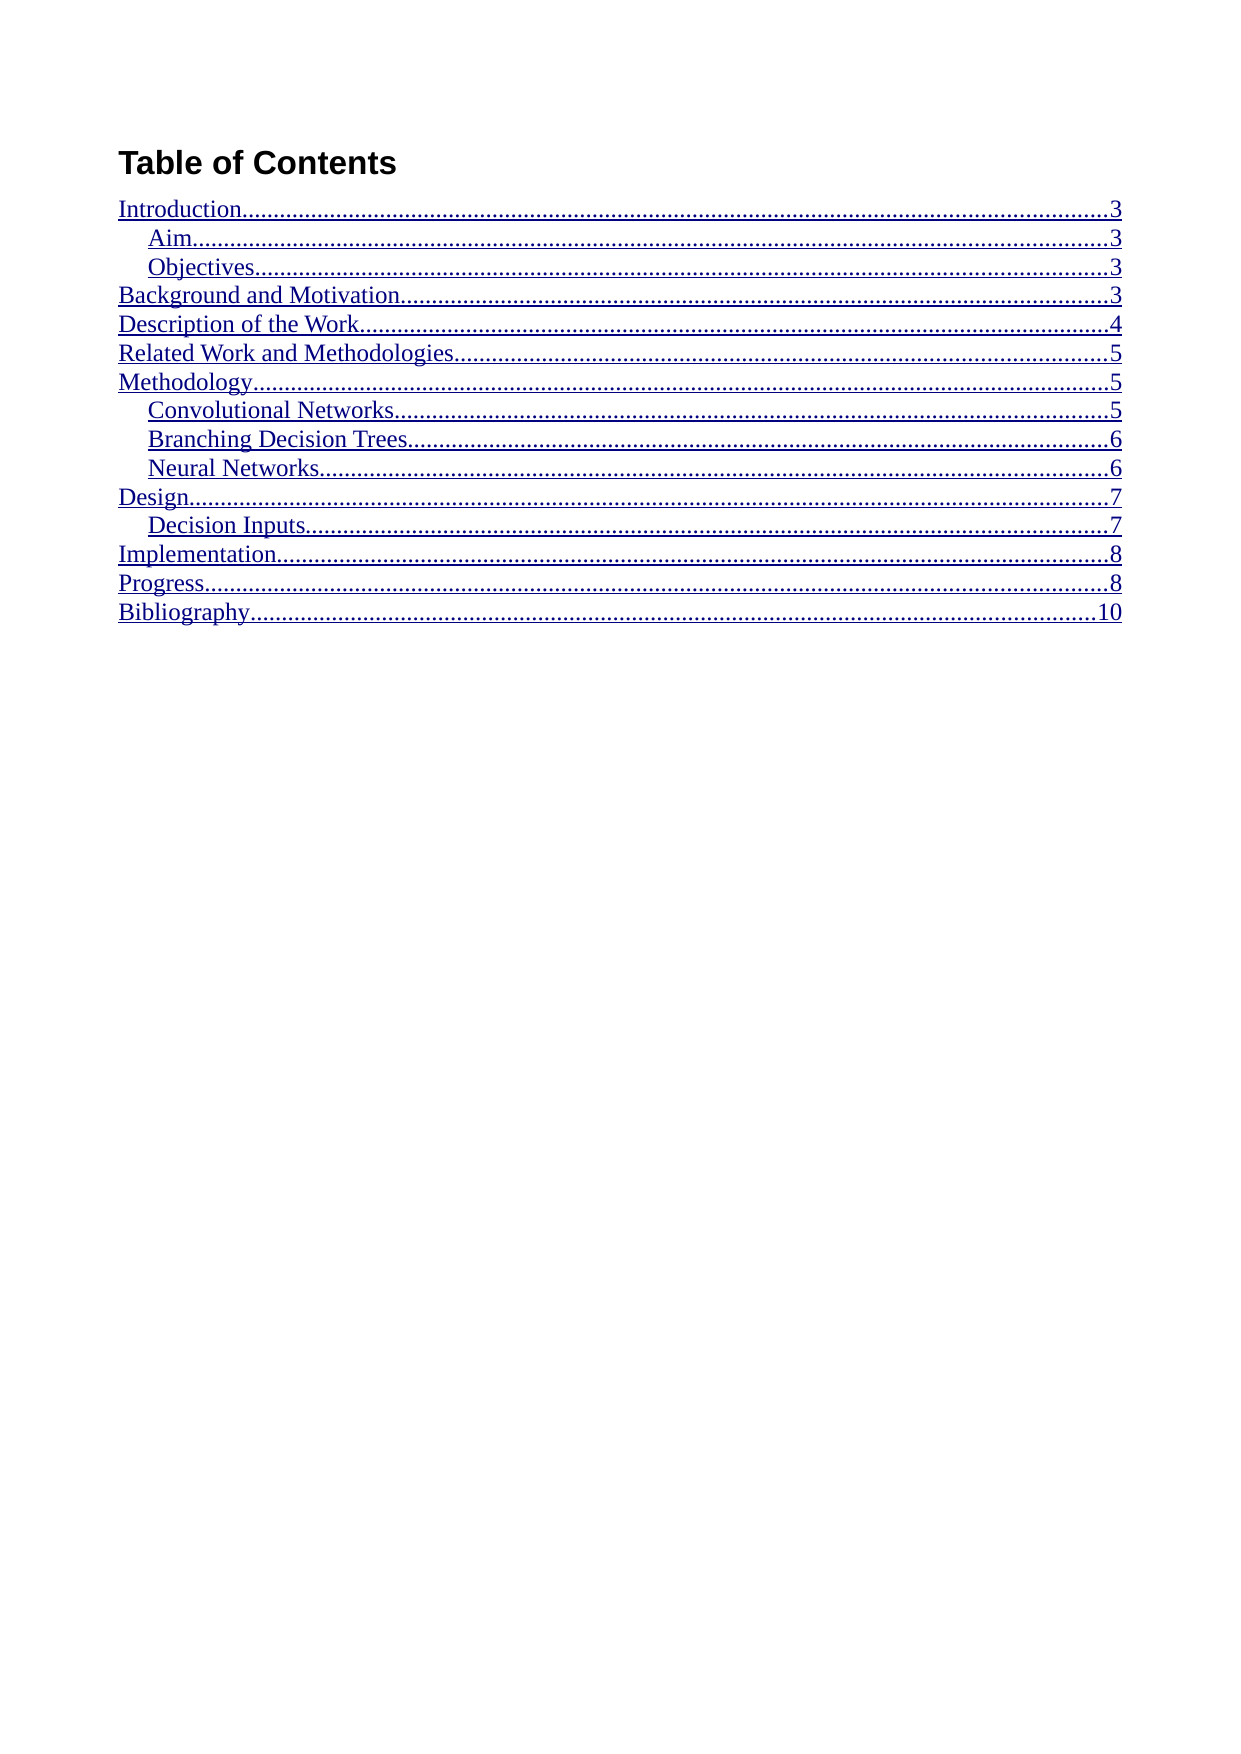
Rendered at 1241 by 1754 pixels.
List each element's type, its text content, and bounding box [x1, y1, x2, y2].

text Objectives 3 [148, 252, 1122, 277]
text Decision Inputs 7 [148, 510, 1122, 535]
text Convolutional Networks 5 [148, 395, 1122, 420]
text Related Work and Methodologies 5 [118, 338, 1122, 363]
text Branching Decision Trees 6 [148, 424, 1122, 449]
text Implementation 8 [118, 539, 1122, 564]
text Description of the Work 4 [118, 309, 1122, 334]
text Methodology 5 [118, 367, 1122, 392]
text Neural Networks 6 [148, 453, 1122, 478]
text Progress 8 [118, 568, 1122, 593]
subtitle Table of Contents [118, 143, 1122, 182]
text Aim 3 [148, 223, 1122, 248]
text Bibliography 10 [118, 597, 1122, 622]
text Background and Motivation 3 [118, 280, 1122, 305]
text Introduction 3 [118, 194, 1122, 219]
text Design 7 [118, 482, 1122, 507]
